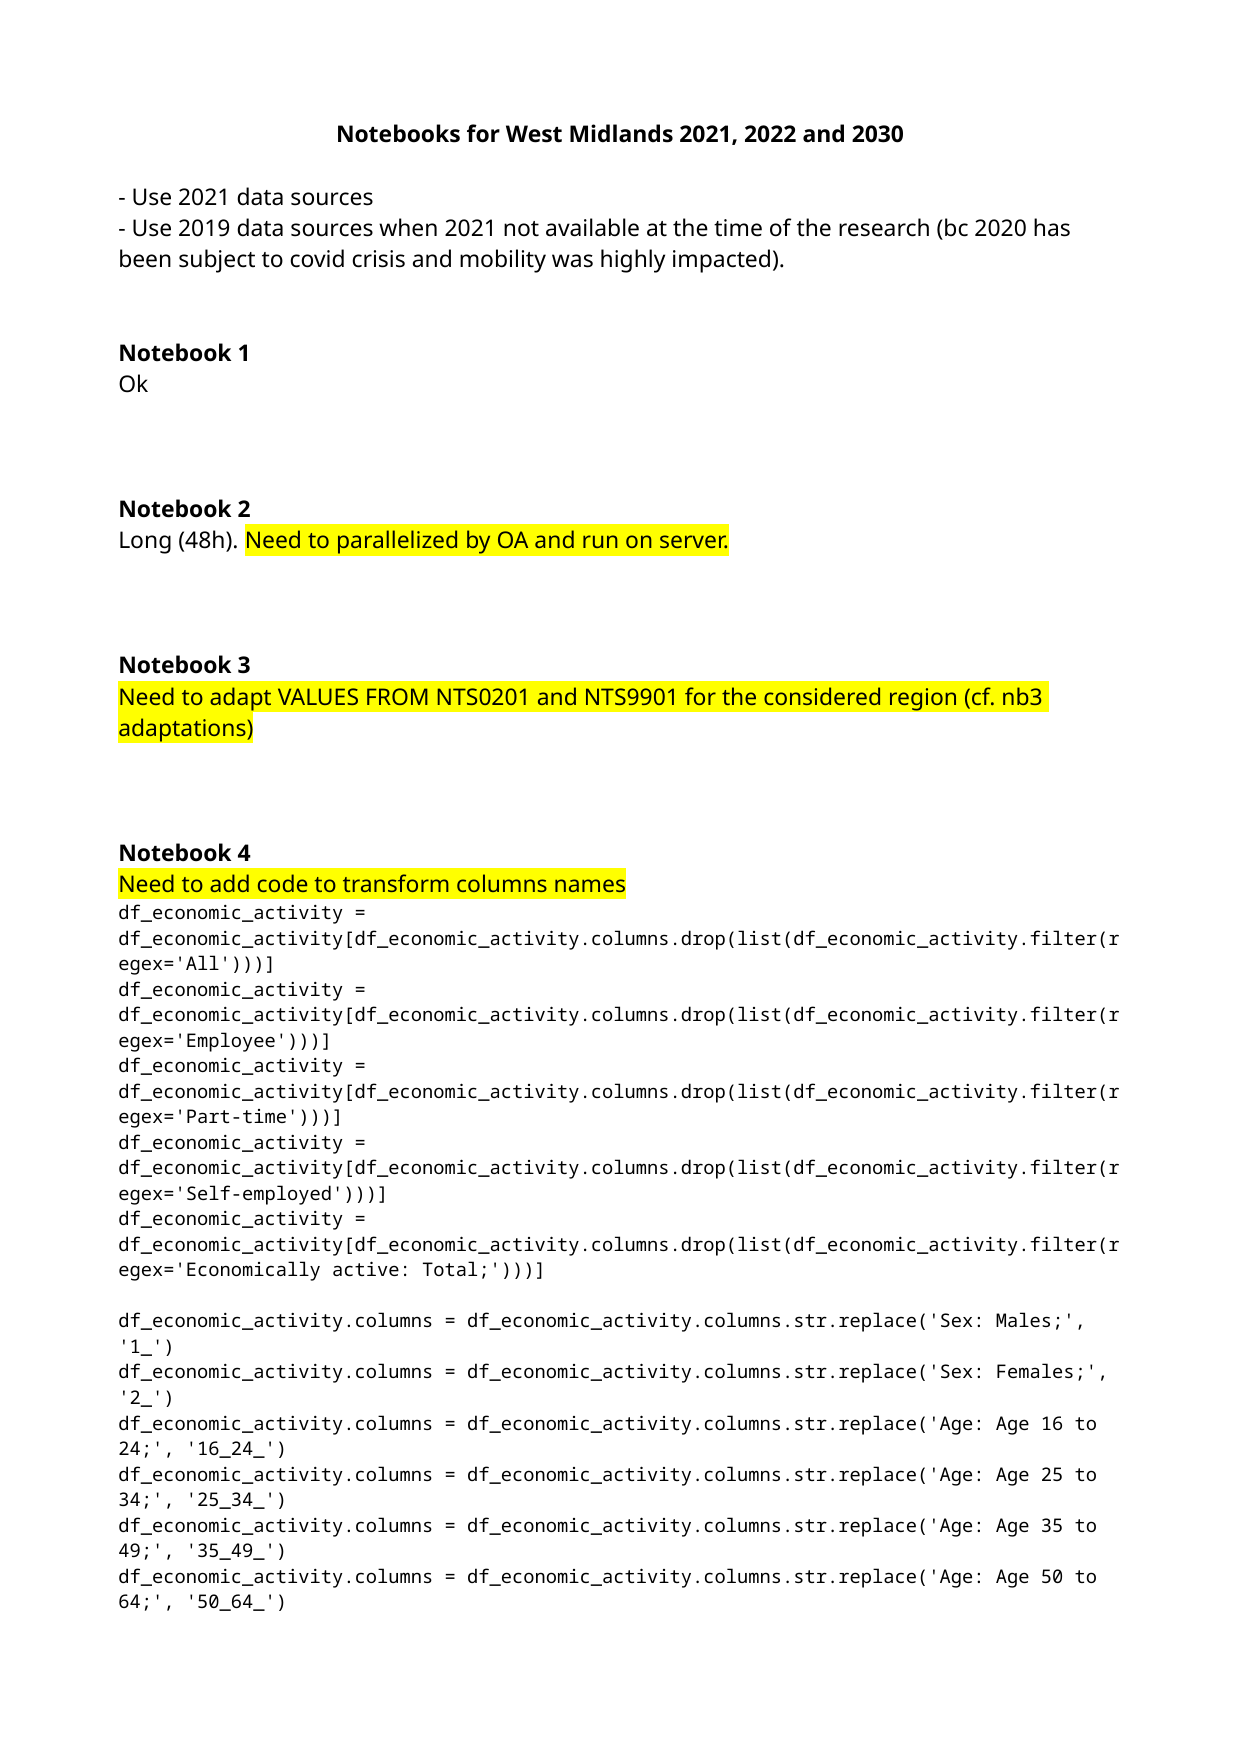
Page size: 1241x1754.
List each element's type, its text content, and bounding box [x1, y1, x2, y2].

text - Use 2019 data sources when 2021 not available at the time of the research (bc 2020 has been subject to covid crisis and mobility was highly impacted). [118, 212, 1122, 274]
text df_economic_activity = df_economic_activity[df_economic_activity.columns.drop(list(df_economic_activity.filter(regex='All')))] [118, 899, 1122, 976]
text df_economic_activity.columns = df_economic_activity.columns.str.replace('Age: Age 16 to 24;', '16_24_') [118, 1410, 1122, 1461]
text df_economic_activity.columns = df_economic_activity.columns.str.replace('Age: Age 35 to 49;', '35_49_') [118, 1512, 1122, 1563]
text Need to adapt VALUES FROM NTS0201 and NTS9901 for the considered region (cf. nb3 adaptations) [118, 681, 1122, 743]
text df_economic_activity.columns = df_economic_activity.columns.str.replace('Age: Age 25 to 34;', '25_34_') [118, 1461, 1122, 1512]
text df_economic_activity = df_economic_activity[df_economic_activity.columns.drop(list(df_economic_activity.filter(regex='Self-employed')))] [118, 1129, 1122, 1206]
text - Use 2021 data sources [118, 181, 1122, 212]
text df_economic_activity.columns = df_economic_activity.columns.str.replace('Age: Age 50 to 64;', '50_64_') [118, 1563, 1122, 1614]
text Ok [118, 368, 1122, 399]
text Notebook 1 [118, 337, 1122, 368]
text Notebooks for West Midlands 2021, 2022 and 2030 [118, 118, 1122, 149]
text Need to add code to transform columns names [118, 868, 1122, 899]
text Long (48h). Need to parallelized by OA and run on server. [118, 524, 1122, 556]
text df_economic_activity.columns = df_economic_activity.columns.str.replace('Sex: Females;', '2_') [118, 1359, 1122, 1410]
text df_economic_activity = df_economic_activity[df_economic_activity.columns.drop(list(df_economic_activity.filter(regex='Economically active: Total;')))] [118, 1206, 1122, 1282]
text Notebook 3 [118, 649, 1122, 681]
text df_economic_activity.columns = df_economic_activity.columns.str.replace('Sex: Males;', '1_') [118, 1308, 1122, 1359]
text Notebook 4 [118, 837, 1122, 868]
text df_economic_activity = df_economic_activity[df_economic_activity.columns.drop(list(df_economic_activity.filter(regex='Employee')))] [118, 976, 1122, 1052]
text Notebook 2 [118, 493, 1122, 524]
text df_economic_activity = df_economic_activity[df_economic_activity.columns.drop(list(df_economic_activity.filter(regex='Part-time')))] [118, 1052, 1122, 1129]
